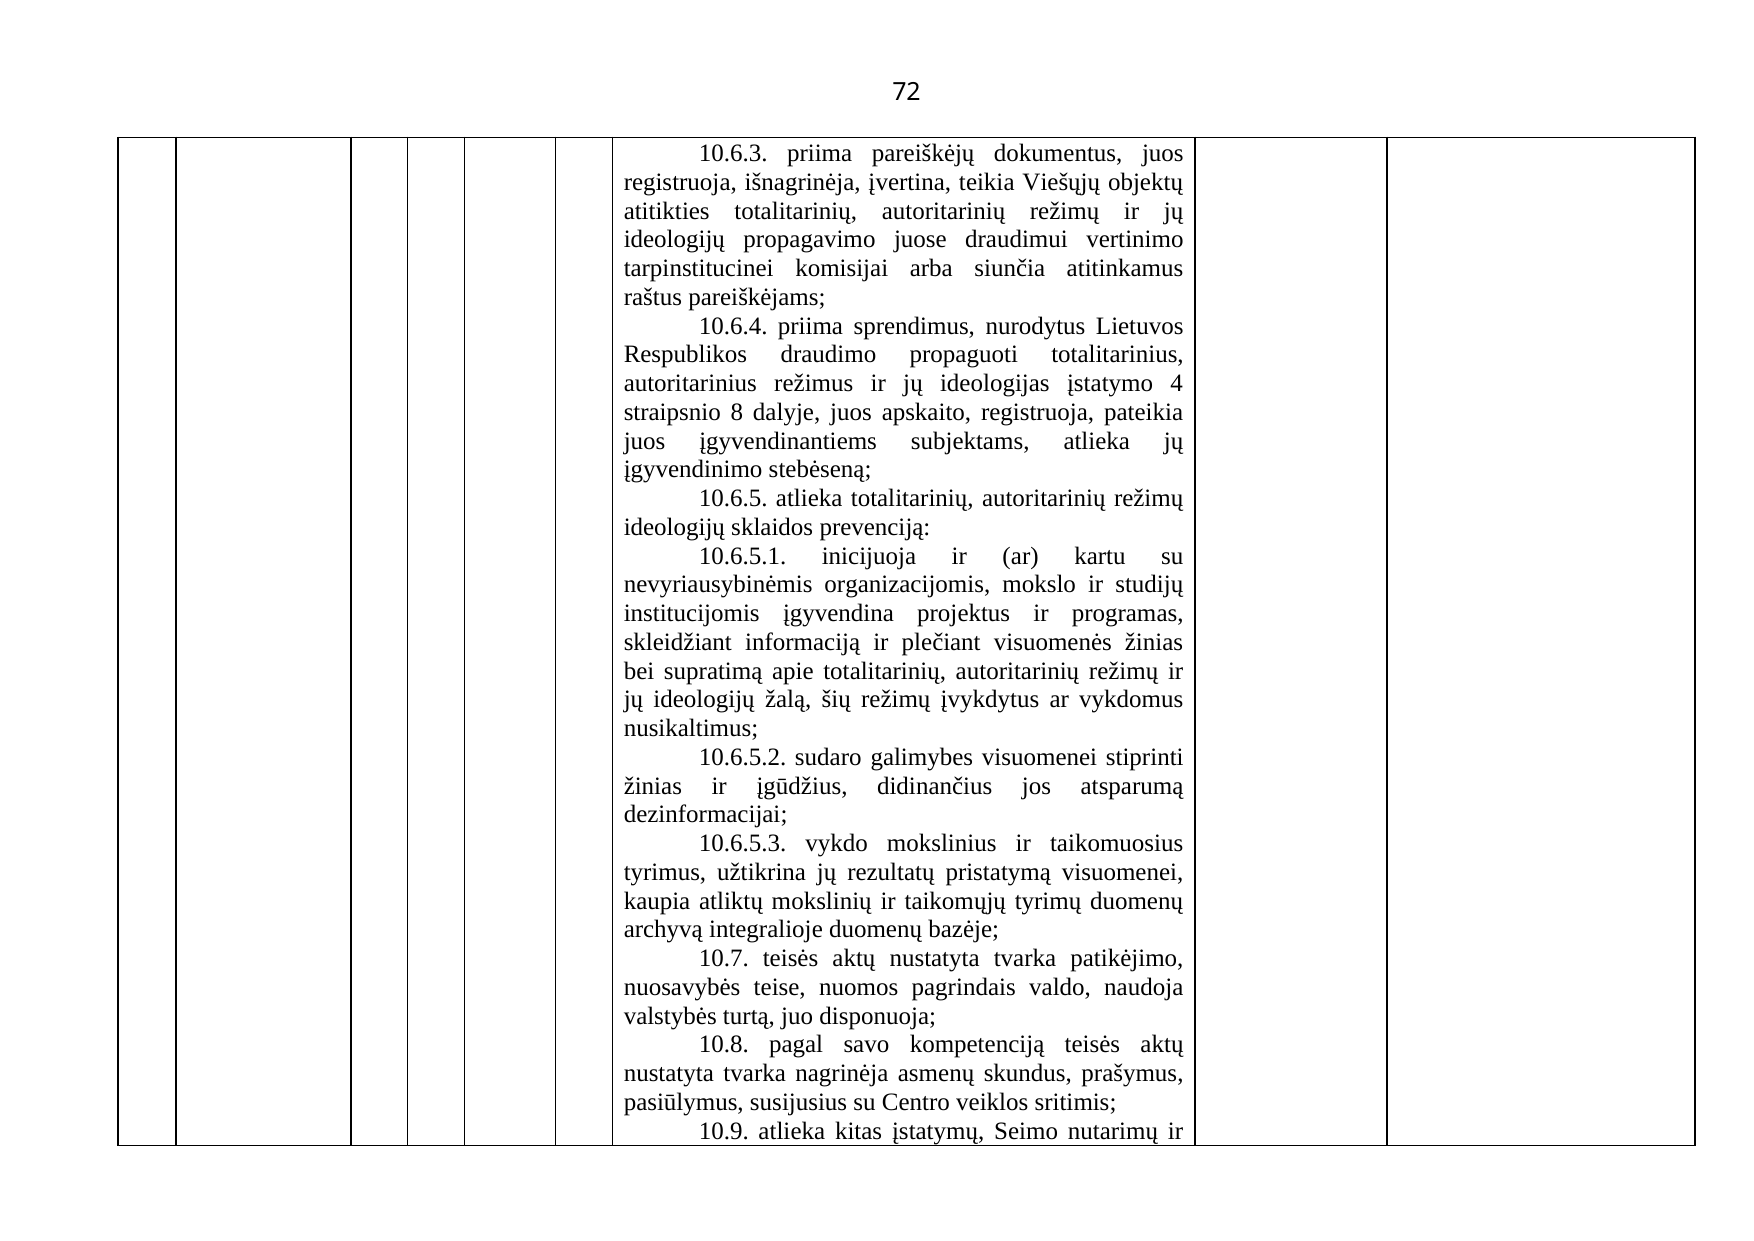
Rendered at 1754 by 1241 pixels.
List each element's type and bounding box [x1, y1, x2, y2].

table_cell [465, 138, 555, 1144]
table_cell [408, 138, 464, 1144]
table_cell [556, 138, 612, 1144]
table_cell [352, 138, 407, 1144]
table_cell [1388, 138, 1694, 1144]
table_cell [177, 138, 350, 1144]
table_cell [119, 138, 175, 1144]
table_cell [1196, 138, 1386, 1144]
